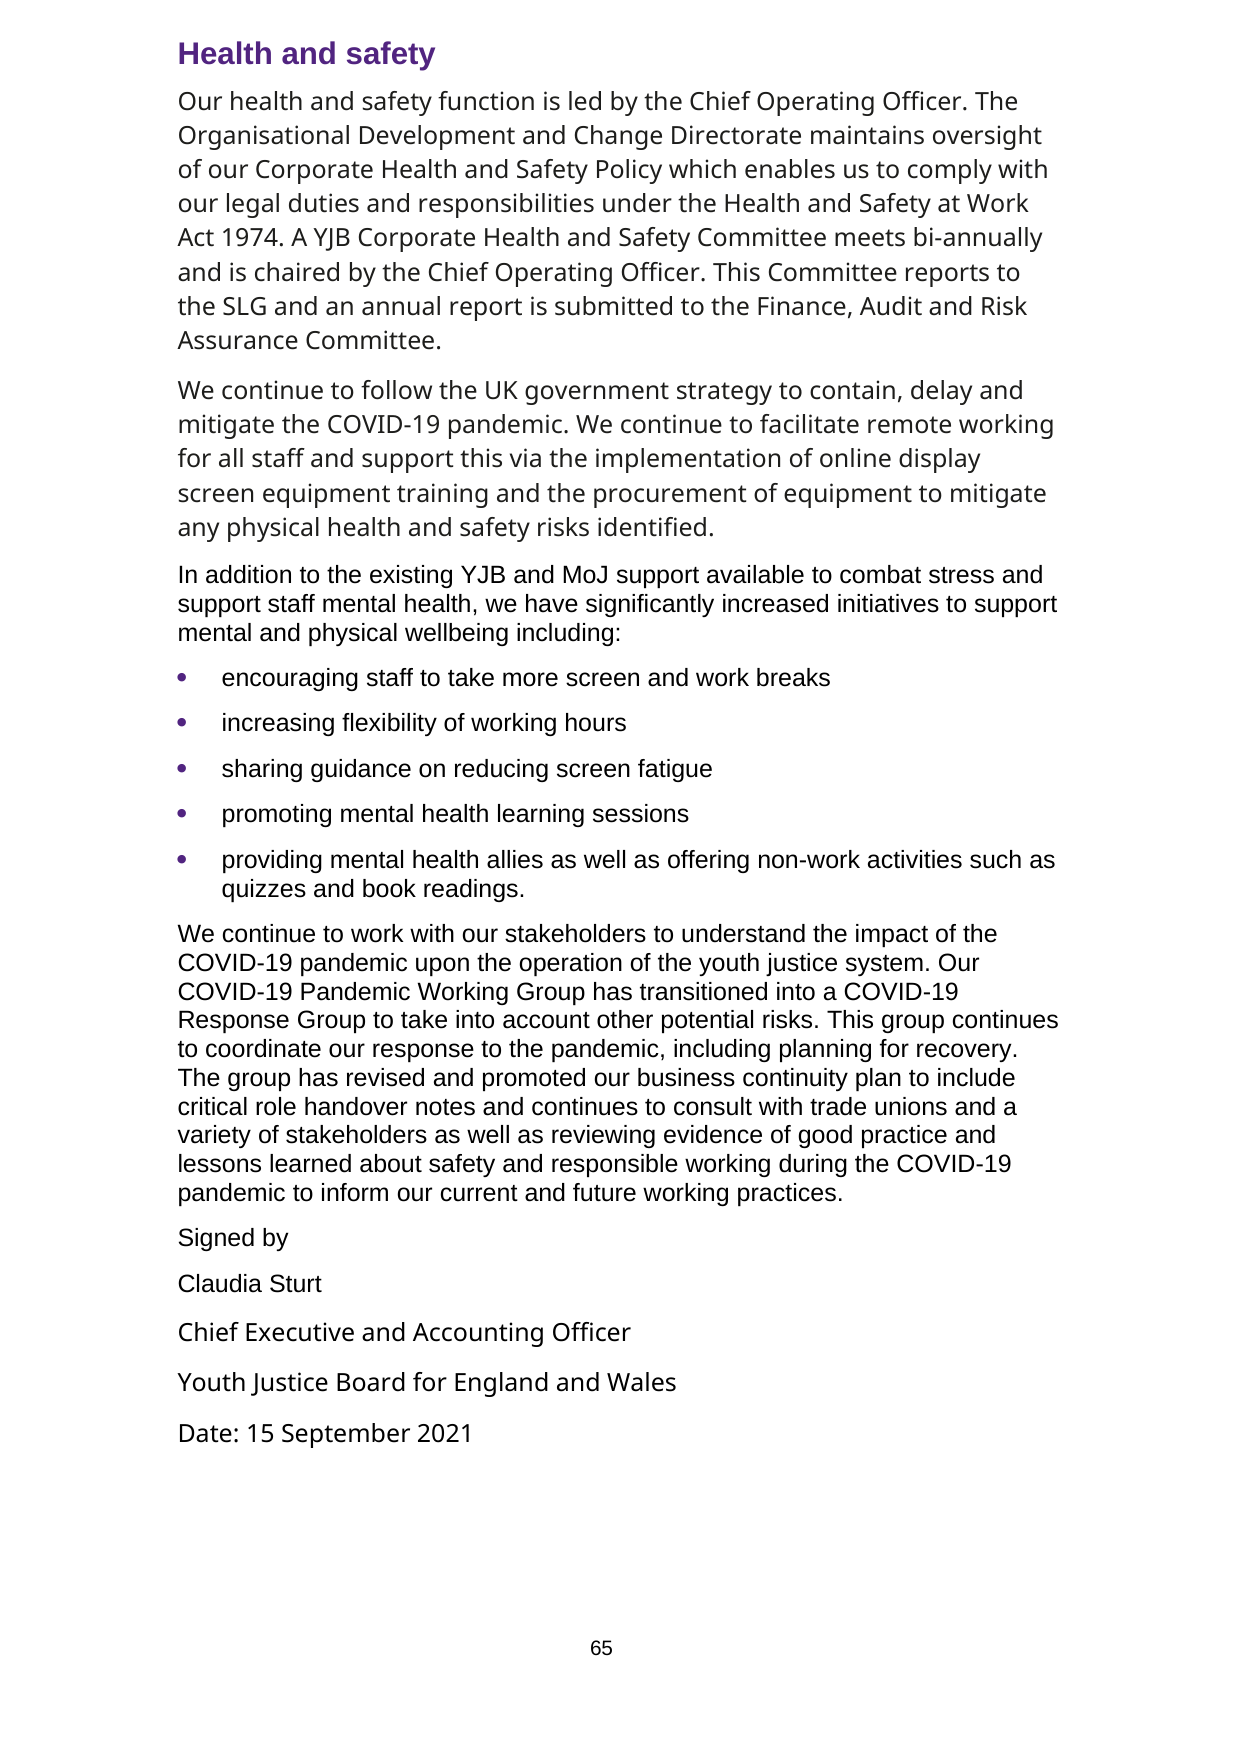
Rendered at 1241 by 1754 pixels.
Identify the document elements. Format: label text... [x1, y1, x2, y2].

subtitle Health and safety [177, 35, 1063, 71]
list providing mental health allies as well as offering non-work activities such as quizzes and book readings. [177, 845, 1063, 903]
list promoting mental health learning sessions [177, 799, 1063, 828]
text Claudia Sturt [177, 1269, 1063, 1298]
text We continue to work with our stakeholders to understand the impact of the COVID-19 pandemic upon the operation of the youth justice system. Our COVID-19 Pandemic Working Group has transitioned into a COVID-19 Response Group to take into account other potential risks. This group continues to coordinate our response to the pandemic, including planning for recovery. The group has revised and promoted our business continuity plan to include critical role handover notes and continues to consult with trade unions and a variety of stakeholders as well as reviewing evidence of good practice and lessons learned about safety and responsible working during the COVID-19 pandemic to inform our current and future working practices. [177, 919, 1063, 1207]
text Signed by [177, 1223, 1063, 1252]
list increasing flexibility of working hours [177, 708, 1063, 737]
text In addition to the existing YJB and MoJ support available to combat stress and support staff mental health, we have significantly increased initiatives to support mental and physical wellbeing including: [177, 560, 1063, 646]
list sharing guidance on reducing screen fatigue [177, 754, 1063, 783]
text Chief Executive and Accounting Officer [177, 1314, 1063, 1348]
text Date: 15 September 2021 [177, 1416, 1063, 1450]
text We continue to follow the UK government strategy to contain, delay and mitigate the COVID-19 pandemic. We continue to facilitate remote working for all staff and support this via the implementation of online display screen equipment training and the procurement of equipment to mitigate any physical health and safety risks identified. [177, 373, 1063, 543]
text Youth Justice Board for England and Wales [177, 1365, 1063, 1399]
list encouraging staff to take more screen and work breaks [177, 663, 1063, 692]
text Our health and safety function is led by the Chief Operating Officer. The Organisational Development and Change Directorate maintains oversight of our Corporate Health and Safety Policy which enables us to comply with our legal duties and responsibilities under the Health and Safety at Work Act 1974. A YJB Corporate Health and Safety Committee meets bi-annually and is chaired by the Chief Operating Officer. This Committee reports to the SLG and an annual report is submitted to the Finance, Audit and Risk Assurance Committee. [177, 84, 1063, 356]
